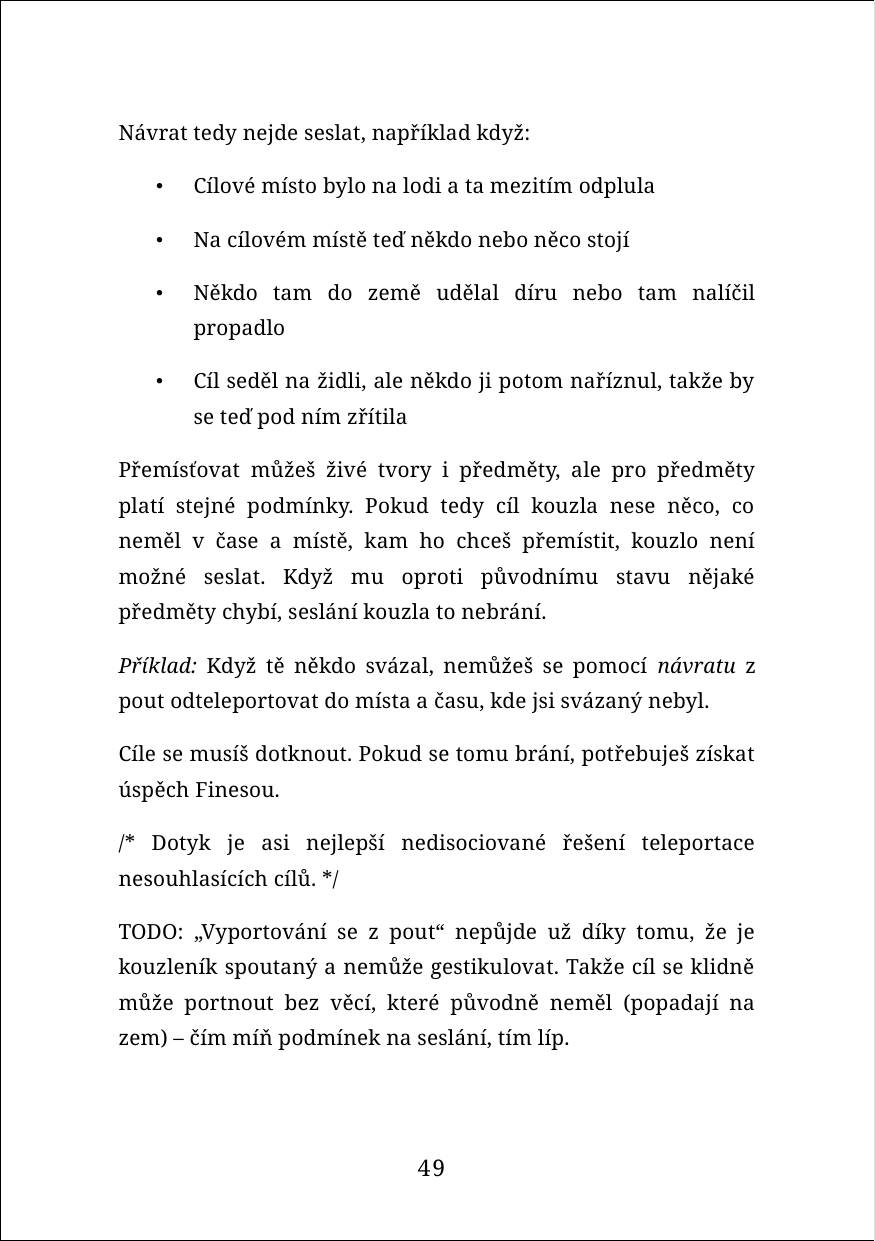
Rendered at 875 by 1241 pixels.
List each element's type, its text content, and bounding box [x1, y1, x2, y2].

text Cíle se musíš dotknout. Pokud se tomu brání, potřebuješ získat úspěch Finesou. [118, 739, 756, 803]
list Na cílovém místě teď někdo nebo něco stojí [156, 225, 756, 253]
text Příklad: Když tě někdo svázal, nemůžeš se pomocí návratu z pout odteleportovat do místa a času, kde jsi svázaný nebyl. [118, 651, 756, 715]
list Cíl seděl na židli, ale někdo ji potom naříznul, takže by se teď pod ním zřítila [156, 367, 756, 431]
list Cílové místo bylo na lodi a ta mezitím odplula [156, 171, 756, 200]
text /* Dotyk je asi nejlepší nedisociované řešení teleportace nesouhlasících cílů. */ [118, 828, 756, 892]
text Přemísťovat můžeš živé tvory i předměty, ale pro předměty platí stejné podmínky. Pokud tedy cíl kouzla nese něco, co neměl v čase a místě, kam ho chceš přemístit, kouzlo není možné seslat. Když mu oproti původnímu stavu nějaké předměty chybí, seslání kouzla to nebrání. [118, 455, 756, 626]
list Někdo tam do země udělal díru nebo tam nalíčil propadlo [156, 278, 756, 342]
text TODO: „Vyportování se z pout“ nepůjde už díky tomu, že je kouzleník spoutaný a nemůže gestikulovat. Takže cíl se klidně může portnout bez věcí, které původně neměl (popadají na zem) – čím míň podmínek na seslání, tím líp. [118, 917, 756, 1052]
text Návrat tedy nejde seslat, například když: [118, 118, 756, 147]
